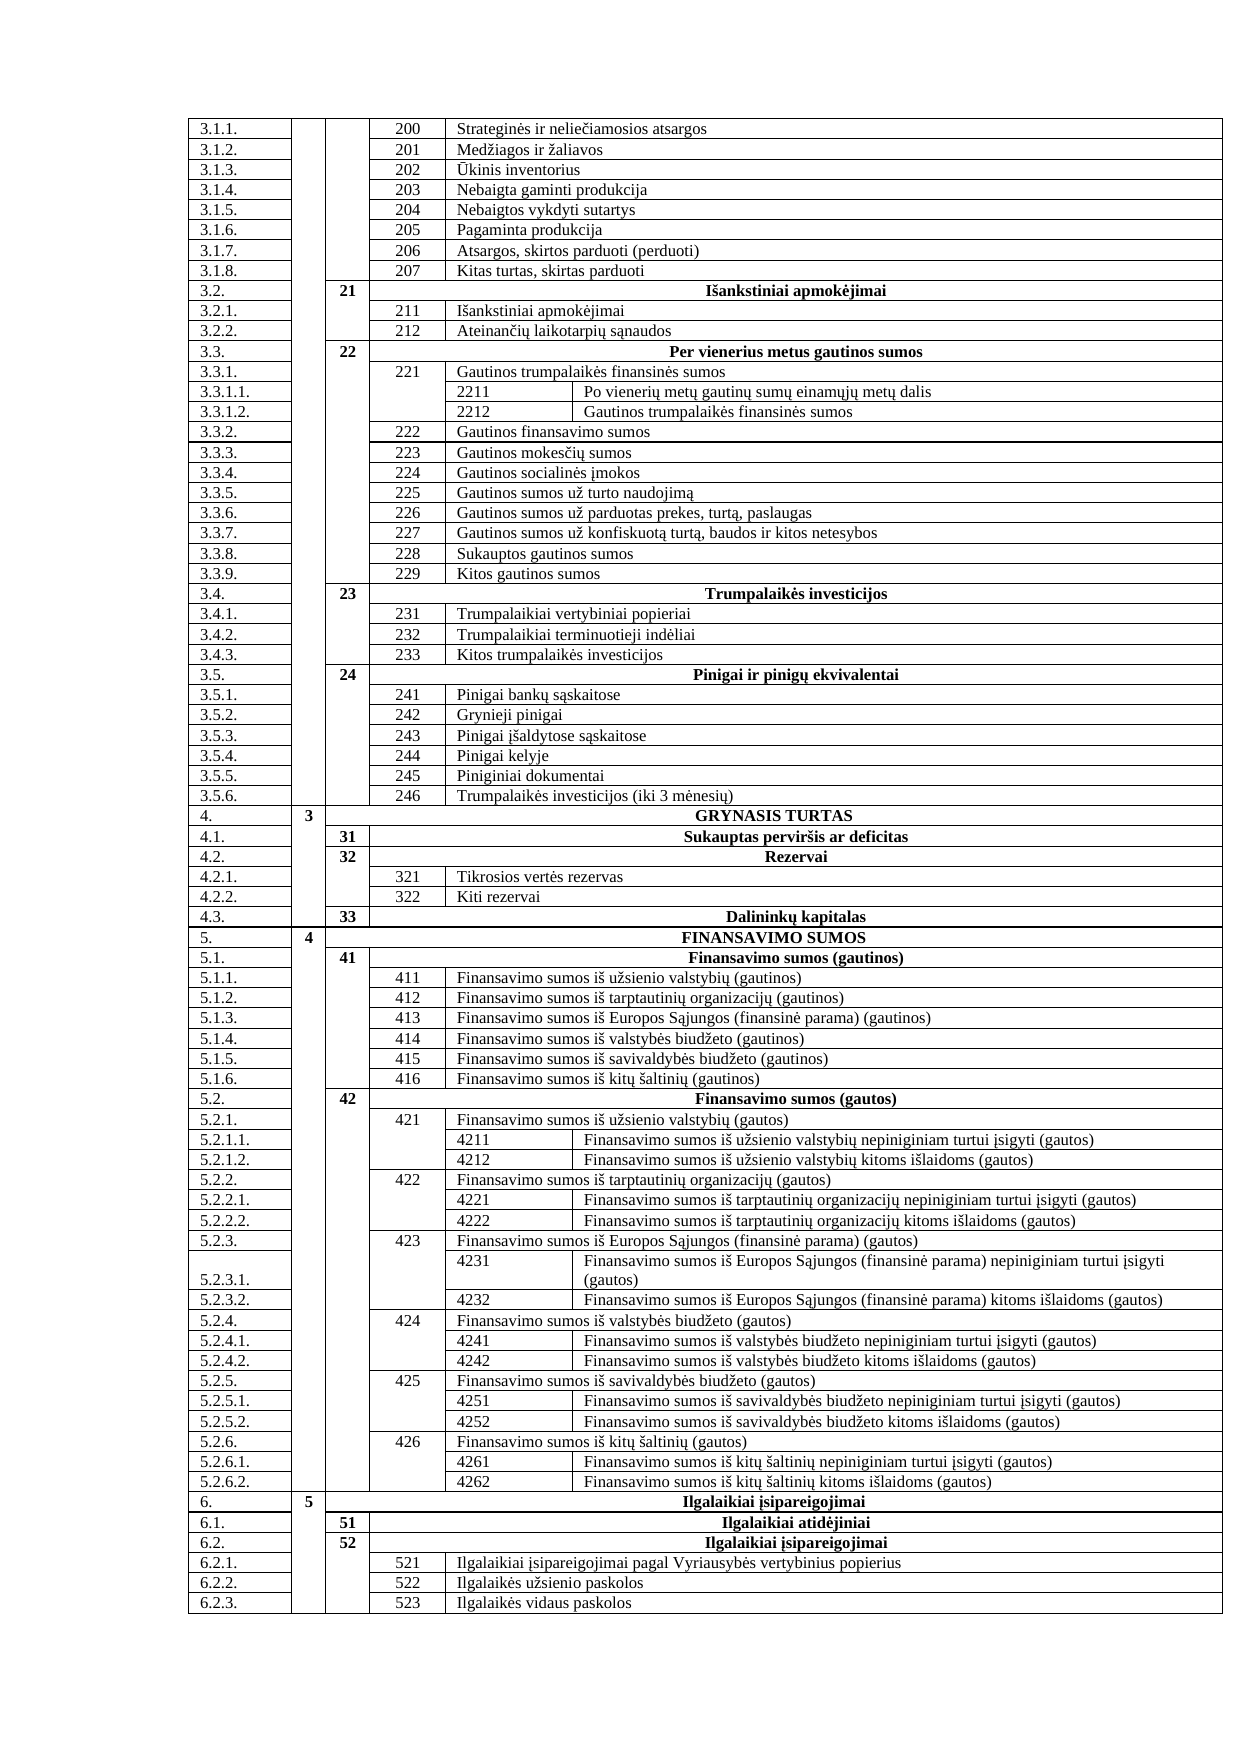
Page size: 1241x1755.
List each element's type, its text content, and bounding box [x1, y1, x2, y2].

table_cell 223 [370, 443, 445, 462]
table_cell Piniginiai dokumentai [446, 766, 1222, 785]
table_cell 206 [370, 240, 445, 259]
table_cell 3.2.2. [189, 321, 291, 340]
table_cell Grynieji pinigai [446, 705, 1222, 724]
table_cell Finansavimo sumos iš tarptautinių organizacijų kitoms išlaidoms (gautos) [573, 1210, 1222, 1229]
table_cell Gautinos mokesčių sumos [446, 443, 1222, 462]
table_cell 523 [370, 1593, 445, 1612]
table_cell 412 [370, 988, 445, 1007]
table_cell 4262 [446, 1472, 572, 1491]
table_cell 4231 [446, 1251, 572, 1289]
table_cell 244 [370, 746, 445, 765]
table_cell 4.2.1. [189, 867, 291, 886]
table_cell [326, 119, 369, 280]
table_cell 5.2. [189, 1089, 291, 1108]
table_cell 413 [370, 1008, 445, 1027]
table_cell 203 [370, 180, 445, 199]
table_cell Finansavimo sumos iš kitų šaltinių kitoms išlaidoms (gautos) [573, 1472, 1222, 1491]
table_cell 426 [370, 1432, 445, 1491]
table_cell 3.2. [189, 281, 291, 300]
table_cell Sukauptos gautinos sumos [446, 544, 1222, 563]
table_cell Gautinos finansavimo sumos [446, 422, 1222, 441]
table_cell Pinigai įšaldytose sąskaitose [446, 725, 1222, 744]
table_cell 227 [370, 523, 445, 542]
table_cell Finansavimo sumos iš užsienio valstybių kitoms išlaidoms (gautos) [573, 1150, 1222, 1169]
table_cell Ilgalaikiai atidėjiniai [370, 1513, 1222, 1532]
table_cell 421 [370, 1109, 445, 1169]
table_cell 3.3.4. [189, 463, 291, 482]
table_cell Kiti rezervai [446, 887, 1222, 906]
table_cell Finansavimo sumos iš savivaldybės biudžeto (gautinos) [446, 1049, 1222, 1068]
table_cell 5.2.2.1. [189, 1190, 291, 1209]
table_cell 212 [370, 321, 445, 340]
table_cell 6.2.2. [189, 1573, 291, 1592]
table_cell 4.2. [189, 847, 291, 866]
table_cell 5.2.5.2. [189, 1411, 291, 1431]
table_cell Finansavimo sumos iš tarptautinių organizacijų nepiniginiam turtui įsigyti (gautos) [573, 1190, 1222, 1209]
table_cell Ateinančių laikotarpių sąnaudos [446, 321, 1222, 340]
table_cell 41 [326, 948, 369, 1088]
table_cell 5.2.4.2. [189, 1351, 291, 1370]
table_cell Išankstiniai apmokėjimai [370, 281, 1222, 300]
table_cell 3.5.2. [189, 705, 291, 724]
table_cell Finansavimo sumos iš savivaldybės biudžeto (gautos) [446, 1371, 1222, 1390]
table_cell 207 [370, 261, 445, 280]
table_cell 3.1.4. [189, 180, 291, 199]
table_cell 205 [370, 220, 445, 239]
table_cell Finansavimo sumos iš užsienio valstybių (gautinos) [446, 968, 1222, 987]
table_cell 3.5. [189, 665, 291, 684]
table_cell 242 [370, 705, 445, 724]
table_cell Tikrosios vertės rezervas [446, 867, 1222, 886]
table_cell Per vienerius metus gautinos sumos [370, 341, 1222, 361]
table_cell Gautinos sumos už parduotas prekes, turtą, paslaugas [446, 503, 1222, 522]
table_cell 3.1.2. [189, 139, 291, 158]
table_cell 243 [370, 725, 445, 744]
table_cell 4 [292, 928, 325, 1491]
table_cell 4221 [446, 1190, 572, 1209]
table_cell 4252 [446, 1411, 572, 1431]
table_cell Pagaminta produkcija [446, 220, 1222, 239]
table_cell 211 [370, 301, 445, 320]
table_cell 5.2.5.1. [189, 1391, 291, 1410]
table_cell 4.1. [189, 826, 291, 846]
table_cell 3.5.5. [189, 766, 291, 785]
table_cell Išankstiniai apmokėjimai [446, 301, 1222, 320]
table_cell 4.3. [189, 907, 291, 926]
table_cell Trumpalaikės investicijos (iki 3 mėnesių) [446, 786, 1222, 805]
table_cell 5 [292, 1492, 325, 1612]
table_cell 200 [370, 119, 445, 138]
table_cell 204 [370, 200, 445, 219]
table_cell 4212 [446, 1150, 572, 1169]
table_cell 4. [189, 806, 291, 825]
table_cell 4242 [446, 1351, 572, 1370]
table_cell Kitos gautinos sumos [446, 564, 1222, 583]
table_cell Finansavimo sumos iš Europos Sąjungos (finansinė parama) (gautinos) [446, 1008, 1222, 1027]
table_cell Finansavimo sumos iš užsienio valstybių nepiniginiam turtui įsigyti (gautos) [573, 1130, 1222, 1149]
table_cell 231 [370, 604, 445, 623]
table_cell 202 [370, 160, 445, 179]
table_cell Trumpalaikės investicijos [370, 584, 1222, 603]
table_cell 31 [326, 826, 369, 846]
table_cell 24 [326, 665, 369, 805]
table_cell Finansavimo sumos (gautinos) [370, 948, 1222, 967]
table_cell Gautinos trumpalaikės finansinės sumos [573, 402, 1222, 421]
table_cell 3.4.2. [189, 624, 291, 643]
table_cell 228 [370, 544, 445, 563]
table_cell 222 [370, 422, 445, 441]
table_cell 3.4.3. [189, 645, 291, 664]
table_cell Gautinos sumos už turto naudojimą [446, 483, 1222, 502]
table_cell 3.4.1. [189, 604, 291, 623]
table_cell 3.3.8. [189, 544, 291, 563]
table_cell 5. [189, 928, 291, 947]
table_cell Finansavimo sumos iš tarptautinių organizacijų (gautos) [446, 1170, 1222, 1189]
table_cell 3.1.6. [189, 220, 291, 239]
table_cell 4222 [446, 1210, 572, 1229]
table_cell Pinigai kelyje [446, 746, 1222, 765]
table_cell 51 [326, 1513, 369, 1532]
table_cell 3.3.3. [189, 443, 291, 462]
table_cell Pinigai bankų sąskaitose [446, 685, 1222, 704]
table_cell Finansavimo sumos iš valstybės biudžeto nepiniginiam turtui įsigyti (gautos) [573, 1331, 1222, 1350]
table_cell Finansavimo sumos iš valstybės biudžeto (gautinos) [446, 1029, 1222, 1048]
table_cell 3.3.2. [189, 422, 291, 441]
table_cell 5.2.1. [189, 1109, 291, 1128]
table_cell Finansavimo sumos iš kitų šaltinių nepiniginiam turtui įsigyti (gautos) [573, 1452, 1222, 1471]
table_cell Finansavimo sumos iš savivaldybės biudžeto kitoms išlaidoms (gautos) [573, 1411, 1222, 1431]
table_cell 5.2.2. [189, 1170, 291, 1189]
table_cell 5.2.1.2. [189, 1150, 291, 1169]
table_cell Strateginės ir neliečiamosios atsargos [446, 119, 1222, 138]
table_cell 522 [370, 1573, 445, 1592]
table_cell Finansavimo sumos iš kitų šaltinių (gautinos) [446, 1069, 1222, 1088]
table_cell 22 [326, 341, 369, 583]
table_cell Trumpalaikiai terminuotieji indėliai [446, 624, 1222, 643]
table_cell Kitas turtas, skirtas parduoti [446, 261, 1222, 280]
table_cell 5.2.2.2. [189, 1210, 291, 1229]
table_cell 321 [370, 867, 445, 886]
table_cell 2211 [446, 382, 572, 401]
table_cell Gautinos trumpalaikės finansinės sumos [446, 362, 1222, 381]
table_cell 5.1.2. [189, 988, 291, 1007]
table_cell 5.1. [189, 948, 291, 967]
table_cell 3.1.1. [189, 119, 291, 138]
table_cell 3 [292, 806, 325, 926]
table_cell 3.3.1.1. [189, 382, 291, 401]
table_cell 5.2.4. [189, 1310, 291, 1329]
table_cell GRYNASIS TURTAS [326, 806, 1222, 825]
table_cell 3.3.5. [189, 483, 291, 502]
table_cell 5.1.4. [189, 1029, 291, 1048]
table_cell 42 [326, 1089, 369, 1491]
table_cell 3.3.1. [189, 362, 291, 381]
table_cell 5.2.6.2. [189, 1472, 291, 1491]
table_cell Atsargos, skirtos parduoti (perduoti) [446, 240, 1222, 259]
table_cell Finansavimo sumos iš tarptautinių organizacijų (gautinos) [446, 988, 1222, 1007]
table_cell 422 [370, 1170, 445, 1229]
table_cell 415 [370, 1049, 445, 1068]
table_cell 5.2.3.2. [189, 1290, 291, 1309]
table_cell FINANSAVIMO SUMOS [326, 928, 1222, 947]
table_cell Dalininkų kapitalas [370, 907, 1222, 926]
table_cell 224 [370, 463, 445, 482]
table_cell 241 [370, 685, 445, 704]
table_cell 4.2.2. [189, 887, 291, 906]
table_cell Ilgalaikės užsienio paskolos [446, 1573, 1222, 1592]
table_cell Gautinos sumos už konfiskuotą turtą, baudos ir kitos netesybos [446, 523, 1222, 542]
table_cell 6.1. [189, 1513, 291, 1532]
table_cell 5.2.1.1. [189, 1130, 291, 1149]
table_cell Finansavimo sumos iš kitų šaltinių (gautos) [446, 1432, 1222, 1451]
table_cell 225 [370, 483, 445, 502]
table_cell 521 [370, 1553, 445, 1572]
table_cell 414 [370, 1029, 445, 1048]
table_cell 425 [370, 1371, 445, 1431]
table_cell 3.1.3. [189, 160, 291, 179]
table_cell 3.3.6. [189, 503, 291, 522]
table_cell Ūkinis inventorius [446, 160, 1222, 179]
table_cell Finansavimo sumos (gautos) [370, 1089, 1222, 1108]
table_cell Finansavimo sumos iš valstybės biudžeto (gautos) [446, 1310, 1222, 1329]
table_cell 3.3.9. [189, 564, 291, 583]
table_cell 3.3.7. [189, 523, 291, 542]
table_cell 4261 [446, 1452, 572, 1471]
table_cell 3.5.1. [189, 685, 291, 704]
table_cell 3.5.6. [189, 786, 291, 805]
table_cell Ilgalaikiai įsipareigojimai [370, 1533, 1222, 1552]
table_cell Finansavimo sumos iš Europos Sąjungos (finansinė parama) kitoms išlaidoms (gautos) [573, 1290, 1222, 1309]
table_cell 4232 [446, 1290, 572, 1309]
table_cell 201 [370, 139, 445, 158]
table_cell 5.2.5. [189, 1371, 291, 1390]
table_cell 5.2.3. [189, 1231, 291, 1250]
table_cell 2212 [446, 402, 572, 421]
table_cell 3.3. [189, 341, 291, 361]
table_cell 424 [370, 1310, 445, 1370]
table_cell Nebaigta gaminti produkcija [446, 180, 1222, 199]
table_cell 3.1.5. [189, 200, 291, 219]
table_cell 229 [370, 564, 445, 583]
table_cell 416 [370, 1069, 445, 1088]
table_cell 6.2. [189, 1533, 291, 1552]
table_cell 5.1.5. [189, 1049, 291, 1068]
table_cell Finansavimo sumos iš užsienio valstybių (gautos) [446, 1109, 1222, 1128]
table_cell 246 [370, 786, 445, 805]
table_cell 5.1.1. [189, 968, 291, 987]
table_cell [292, 119, 325, 805]
table_cell 23 [326, 584, 369, 664]
table_cell 411 [370, 968, 445, 987]
table_cell 5.2.6.1. [189, 1452, 291, 1471]
table_cell 4241 [446, 1331, 572, 1350]
table_cell 232 [370, 624, 445, 643]
table_cell Po vienerių metų gautinų sumų einamųjų metų dalis [573, 382, 1222, 401]
table_cell Ilgalaikiai įsipareigojimai [326, 1492, 1222, 1511]
table_cell Finansavimo sumos iš Europos Sąjungos (finansinė parama) nepiniginiam turtui įsigyti (gautos) [573, 1251, 1222, 1289]
table_cell 32 [326, 847, 369, 906]
table_cell Finansavimo sumos iš Europos Sąjungos (finansinė parama) (gautos) [446, 1231, 1222, 1250]
table_cell 3.4. [189, 584, 291, 603]
table_cell Ilgalaikės vidaus paskolos [446, 1593, 1222, 1612]
table_cell 5.1.3. [189, 1008, 291, 1027]
table_cell 6. [189, 1492, 291, 1511]
table_cell 3.3.1.2. [189, 402, 291, 421]
table_cell Trumpalaikiai vertybiniai popieriai [446, 604, 1222, 623]
table_cell 226 [370, 503, 445, 522]
table_cell 3.1.8. [189, 261, 291, 280]
table_cell Kitos trumpalaikės investicijos [446, 645, 1222, 664]
table_cell 245 [370, 766, 445, 785]
table_cell 6.2.3. [189, 1593, 291, 1612]
table_cell 3.5.4. [189, 746, 291, 765]
table_cell 5.1.6. [189, 1069, 291, 1088]
table_cell 221 [370, 362, 445, 421]
table_cell 52 [326, 1533, 369, 1612]
table_cell 5.2.3.1. [189, 1251, 291, 1289]
table_cell Finansavimo sumos iš savivaldybės biudžeto nepiniginiam turtui įsigyti (gautos) [573, 1391, 1222, 1410]
table_cell 3.5.3. [189, 725, 291, 744]
table_cell Gautinos socialinės įmokos [446, 463, 1222, 482]
table_cell Nebaigtos vykdyti sutartys [446, 200, 1222, 219]
table_cell Sukauptas perviršis ar deficitas [370, 826, 1222, 846]
table_cell Pinigai ir pinigų ekvivalentai [370, 665, 1222, 684]
table_cell 3.1.7. [189, 240, 291, 259]
table_cell 3.2.1. [189, 301, 291, 320]
table_cell 6.2.1. [189, 1553, 291, 1572]
table_cell 423 [370, 1231, 445, 1309]
table_cell Medžiagos ir žaliavos [446, 139, 1222, 158]
table_cell 5.2.6. [189, 1432, 291, 1451]
table_cell Rezervai [370, 847, 1222, 866]
table_cell 233 [370, 645, 445, 664]
table_cell 33 [326, 907, 369, 926]
table_cell Ilgalaikiai įsipareigojimai pagal Vyriausybės vertybinius popierius [446, 1553, 1222, 1572]
table_cell 4251 [446, 1391, 572, 1410]
table_cell 5.2.4.1. [189, 1331, 291, 1350]
table_cell Finansavimo sumos iš valstybės biudžeto kitoms išlaidoms (gautos) [573, 1351, 1222, 1370]
table_cell 21 [326, 281, 369, 340]
table_cell 322 [370, 887, 445, 906]
table_cell 4211 [446, 1130, 572, 1149]
